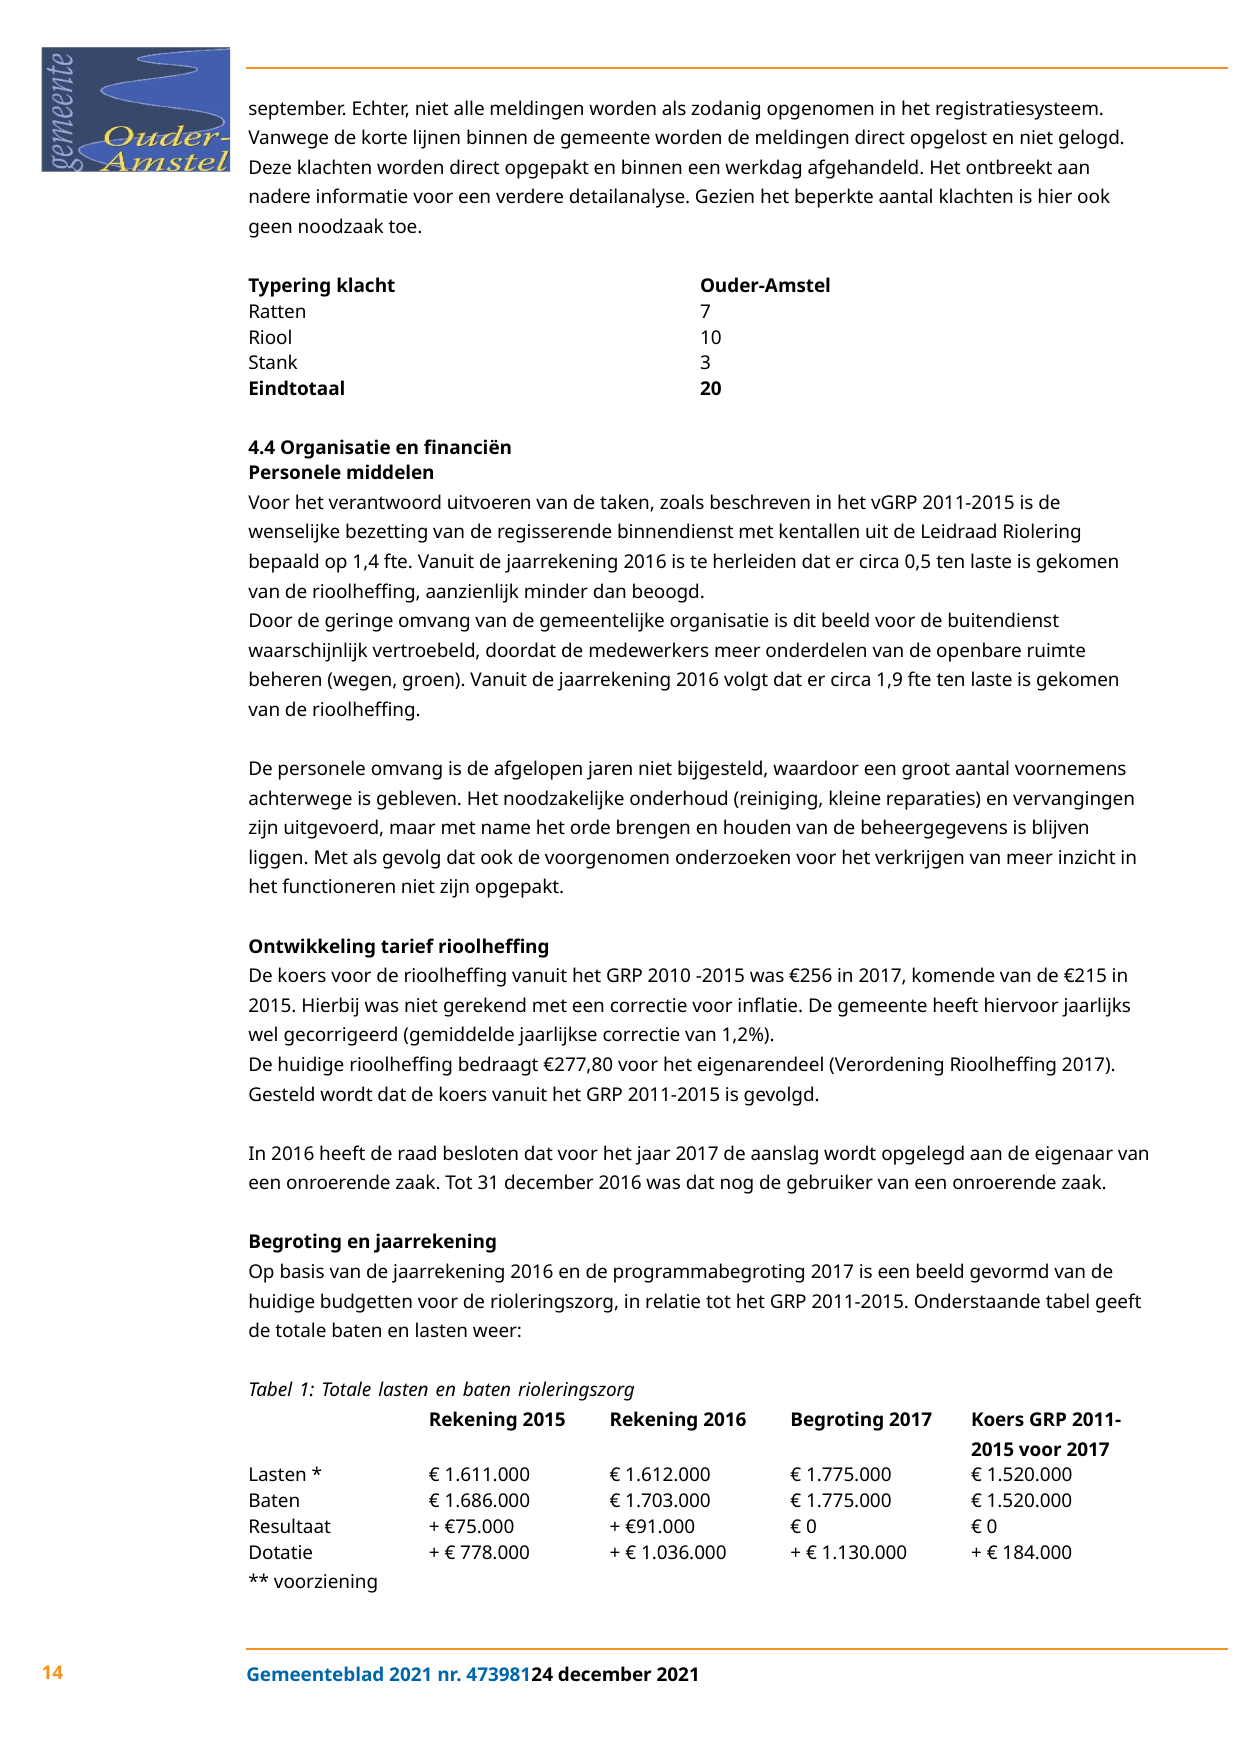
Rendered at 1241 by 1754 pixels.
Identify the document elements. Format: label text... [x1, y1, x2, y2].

table_cell € 1.520.000 [971, 1488, 1152, 1513]
table_cell € 1.703.000 [609, 1488, 790, 1513]
text Door de geringe omvang van de gemeentelijke organisatie is dit beeld voor de buitendienst waarschijnlijk vertroebeld, doordat de medewerkers meer onderdelen van de openbare ruimte beheren (wegen, groen). Vanuit de jaarrekening 2016 volgt dat er circa 1,9 fte ten laste is gekomen van de rioolheffing. [248, 607, 1152, 722]
text 4.4 Organisatie en financiën [248, 434, 1152, 459]
table_cell € 0 [971, 1513, 1152, 1539]
table_cell + € 778.000 [429, 1539, 609, 1594]
table_cell Ratten [248, 298, 700, 324]
text De huidige rioolheffing bedraagt €277,80 voor het eigenarendeel (Verordening Rioolheffing 2017). Gesteld wordt dat de koers vanuit het GRP 2011-2015 is gevolgd. [248, 1051, 1152, 1107]
table_cell € 1.775.000 [790, 1462, 971, 1487]
table_cell Eindtotaal [248, 375, 700, 401]
table_cell € 1.611.000 [429, 1462, 609, 1487]
table_cell + € 184.000 [971, 1539, 1152, 1594]
table_header [248, 1406, 429, 1462]
text De personele omvang is de afgelopen jaren niet bijgesteld, waardoor een groot aantal voornemens achterwege is gebleven. Het noodzakelijke onderhoud (reiniging, kleine reparaties) en vervangingen zijn uitgevoerd, maar met name het orde brengen en houden van de beheergegevens is blijven liggen. Met als gevolg dat ook de voorgenomen onderzoeken voor het verkrijgen van meer inzicht in het functioneren niet zijn opgepakt. [248, 755, 1152, 899]
table_cell € 1.775.000 [790, 1488, 971, 1513]
text Op basis van de jaarrekening 2016 en de programmabegroting 2017 is een beeld gevormd van de huidige budgetten voor de rioleringszorg, in relatie tot het GRP 2011-2015. Onderstaande tabel geeft de totale baten en lasten weer: [248, 1258, 1152, 1343]
table_cell Riool [248, 324, 700, 349]
table_header Typering klacht [248, 273, 700, 298]
table_cell € 1.612.000 [609, 1462, 790, 1487]
table_cell 10 [700, 324, 1152, 349]
table_header Rekening 2016 [609, 1406, 790, 1462]
table_cell Resultaat [248, 1513, 429, 1539]
picture [41, 47, 231, 172]
table_cell 20 [700, 375, 1152, 401]
text Tabel 1: Totale lasten en baten rioleringszorg [248, 1377, 1152, 1402]
table_cell Stank [248, 350, 700, 375]
text In 2016 heeft de raad besloten dat voor het jaar 2017 de aanslag wordt opgelegd aan de eigenaar van een onroerende zaak. Tot 31 december 2016 was dat nog de gebruiker van een onroerende zaak. [248, 1140, 1152, 1195]
table_cell € 1.520.000 [971, 1462, 1152, 1487]
table_cell + € 1.036.000 [609, 1539, 790, 1594]
table_cell 3 [700, 350, 1152, 375]
table_cell Dotatie ** voorziening [248, 1539, 429, 1594]
text De koers voor de rioolheffing vanuit het GRP 2010 -2015 was €256 in 2017, komende van de €215 in 2015. Hierbij was niet gerekend met een correctie voor inflatie. De gemeente heeft hiervoor jaarlijks wel gecorrigeerd (gemiddelde jaarlijkse correctie van 1,2%). [248, 962, 1152, 1047]
table_cell + € 1.130.000 [790, 1539, 971, 1594]
text september. Echter, niet alle meldingen worden als zodanig opgenomen in het registratiesysteem. Vanwege de korte lijnen binnen de gemeente worden de meldingen direct opgelost en niet gelogd. Deze klachten worden direct opgepakt en binnen een werkdag afgehandeld. Het ontbreekt aan nadere informatie voor een verdere detailanalyse. Gezien het beperkte aantal klachten is hier ook geen noodzaak toe. [248, 95, 1152, 239]
table_cell 7 [700, 298, 1152, 324]
table_cell € 0 [790, 1513, 971, 1539]
table_header Ouder-Amstel [700, 273, 1152, 298]
table_cell Lasten * [248, 1462, 429, 1487]
table_header Rekening 2015 [429, 1406, 609, 1462]
text Personele middelen [248, 459, 1152, 485]
text Voor het verantwoord uitvoeren van de taken, zoals beschreven in het vGRP 2011-2015 is de wenselijke bezetting van de regisserende binnendienst met kentallen uit de Leidraad Riolering bepaald op 1,4 fte. Vanuit de jaarrekening 2016 is te herleiden dat er circa 0,5 ten laste is gekomen van de rioolheffing, aanzienlijk minder dan beoogd. [248, 489, 1152, 604]
table_cell + €91.000 [609, 1513, 790, 1539]
text Begroting en jaarrekening [248, 1229, 1152, 1254]
table_cell + €75.000 [429, 1513, 609, 1539]
text Ontwikkeling tarief rioolheffing [248, 933, 1152, 959]
table_cell Baten [248, 1488, 429, 1513]
table_header Koers GRP 2011-2015 voor 2017 [971, 1406, 1152, 1462]
table_header Begroting 2017 [790, 1406, 971, 1462]
table_cell € 1.686.000 [429, 1488, 609, 1513]
